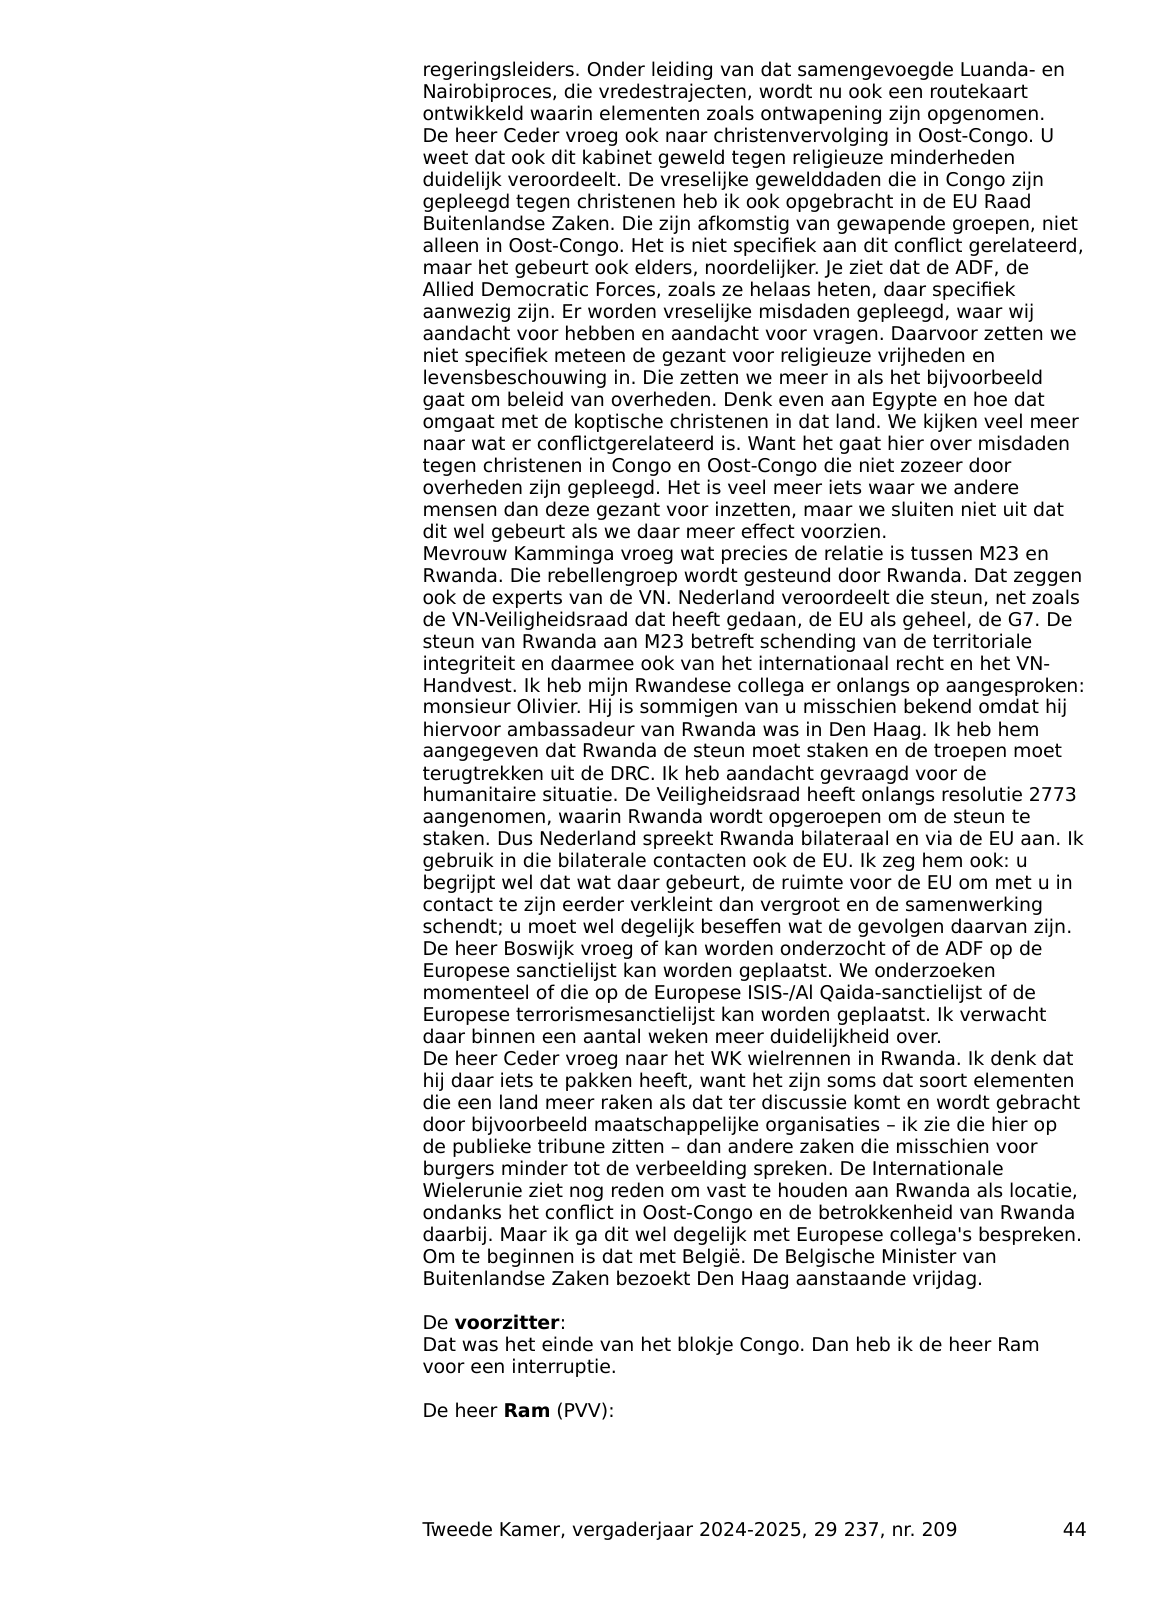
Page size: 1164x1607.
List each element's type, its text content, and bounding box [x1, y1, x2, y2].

text De heer Ceder vroeg naar het WK wielrennen in Rwanda. Ik denk dat hij daar iets te pakken heeft, want het zijn soms dat soort elementen die een land meer raken als dat ter discussie komt en wordt gebracht door bijvoorbeeld maatschappelijke organisaties – ik zie die hier op de publieke tribune zitten – dan andere zaken die misschien voor burgers minder tot de verbeelding spreken. De Internationale Wielerunie ziet nog reden om vast te houden aan Rwanda als locatie, ondanks het conflict in Oost-Congo en de betrokkenheid van Rwanda daarbij. Maar ik ga dit wel degelijk met Europese collega's bespreken. Om te beginnen is dat met België. De Belgische Minister van Buitenlandse Zaken bezoekt Den Haag aanstaande vrijdag. [422, 1048, 1087, 1290]
text De heer Ram (PVV): [422, 1400, 1087, 1422]
text Mevrouw Kamminga vroeg wat precies de relatie is tussen M23 en Rwanda. Die rebellengroep wordt gesteund door Rwanda. Dat zeggen ook de experts van de VN. Nederland veroordeelt die steun, net zoals de VN-Veiligheidsraad dat heeft gedaan, de EU als geheel, de G7. De steun van Rwanda aan M23 betreft schending van de territoriale integriteit en daarmee ook van het internationaal recht en het VN-Handvest. Ik heb mijn Rwandese collega er onlangs op aangesproken: monsieur Olivier. Hij is sommigen van u misschien bekend omdat hij hiervoor ambassadeur van Rwanda was in Den Haag. Ik heb hem aangegeven dat Rwanda de steun moet staken en de troepen moet terugtrekken uit de DRC. Ik heb aandacht gevraagd voor de humanitaire situatie. De Veiligheidsraad heeft onlangs resolutie 2773 aangenomen, waarin Rwanda wordt opgeroepen om de steun te staken. Dus Nederland spreekt Rwanda bilateraal en via de EU aan. Ik gebruik in die bilaterale contacten ook de EU. Ik zeg hem ook: u begrijpt wel dat wat daar gebeurt, de ruimte voor de EU om met u in contact te zijn eerder verkleint dan vergroot en de samenwerking schendt; u moet wel degelijk beseffen wat de gevolgen daarvan zijn. [422, 543, 1087, 938]
text De heer Ceder vroeg ook naar christenvervolging in Oost-Congo. U weet dat ook dit kabinet geweld tegen religieuze minderheden duidelijk veroordeelt. De vreselijke gewelddaden die in Congo zijn gepleegd tegen christenen heb ik ook opgebracht in de EU Raad Buitenlandse Zaken. Die zijn afkomstig van gewapende groepen, niet alleen in Oost-Congo. Het is niet specifiek aan dit conflict gerelateerd, maar het gebeurt ook elders, noordelijker. Je ziet dat de ADF, de Allied Democratic Forces, zoals ze helaas heten, daar specifiek aanwezig zijn. Er worden vreselijke misdaden gepleegd, waar wij aandacht voor hebben en aandacht voor vragen. Daarvoor zetten we niet specifiek meteen de gezant voor religieuze vrijheden en levensbeschouwing in. Die zetten we meer in als het bijvoorbeeld gaat om beleid van overheden. Denk even aan Egypte en hoe dat omgaat met de koptische christenen in dat land. We kijken veel meer naar wat er conflictgerelateerd is. Want het gaat hier over misdaden tegen christenen in Congo en Oost-Congo die niet zozeer door overheden zijn gepleegd. Het is veel meer iets waar we andere mensen dan deze gezant voor inzetten, maar we sluiten niet uit dat dit wel gebeurt als we daar meer effect voorzien. [422, 125, 1087, 543]
text regeringsleiders. Onder leiding van dat samengevoegde Luanda- en Nairobiproces, die vredestrajecten, wordt nu ook een routekaart ontwikkeld waarin elementen zoals ontwapening zijn opgenomen. [422, 59, 1087, 125]
text De heer Boswijk vroeg of kan worden onderzocht of de ADF op de Europese sanctielijst kan worden geplaatst. We onderzoeken momenteel of die op de Europese ISIS-/Al Qaida-sanctielijst of de Europese terrorismesanctielijst kan worden geplaatst. Ik verwacht daar binnen een aantal weken meer duidelijkheid over. [422, 938, 1087, 1048]
text Dat was het einde van het blokje Congo. Dan heb ik de heer Ram voor een interruptie. [422, 1334, 1087, 1378]
text De voorzitter: [422, 1312, 1087, 1334]
